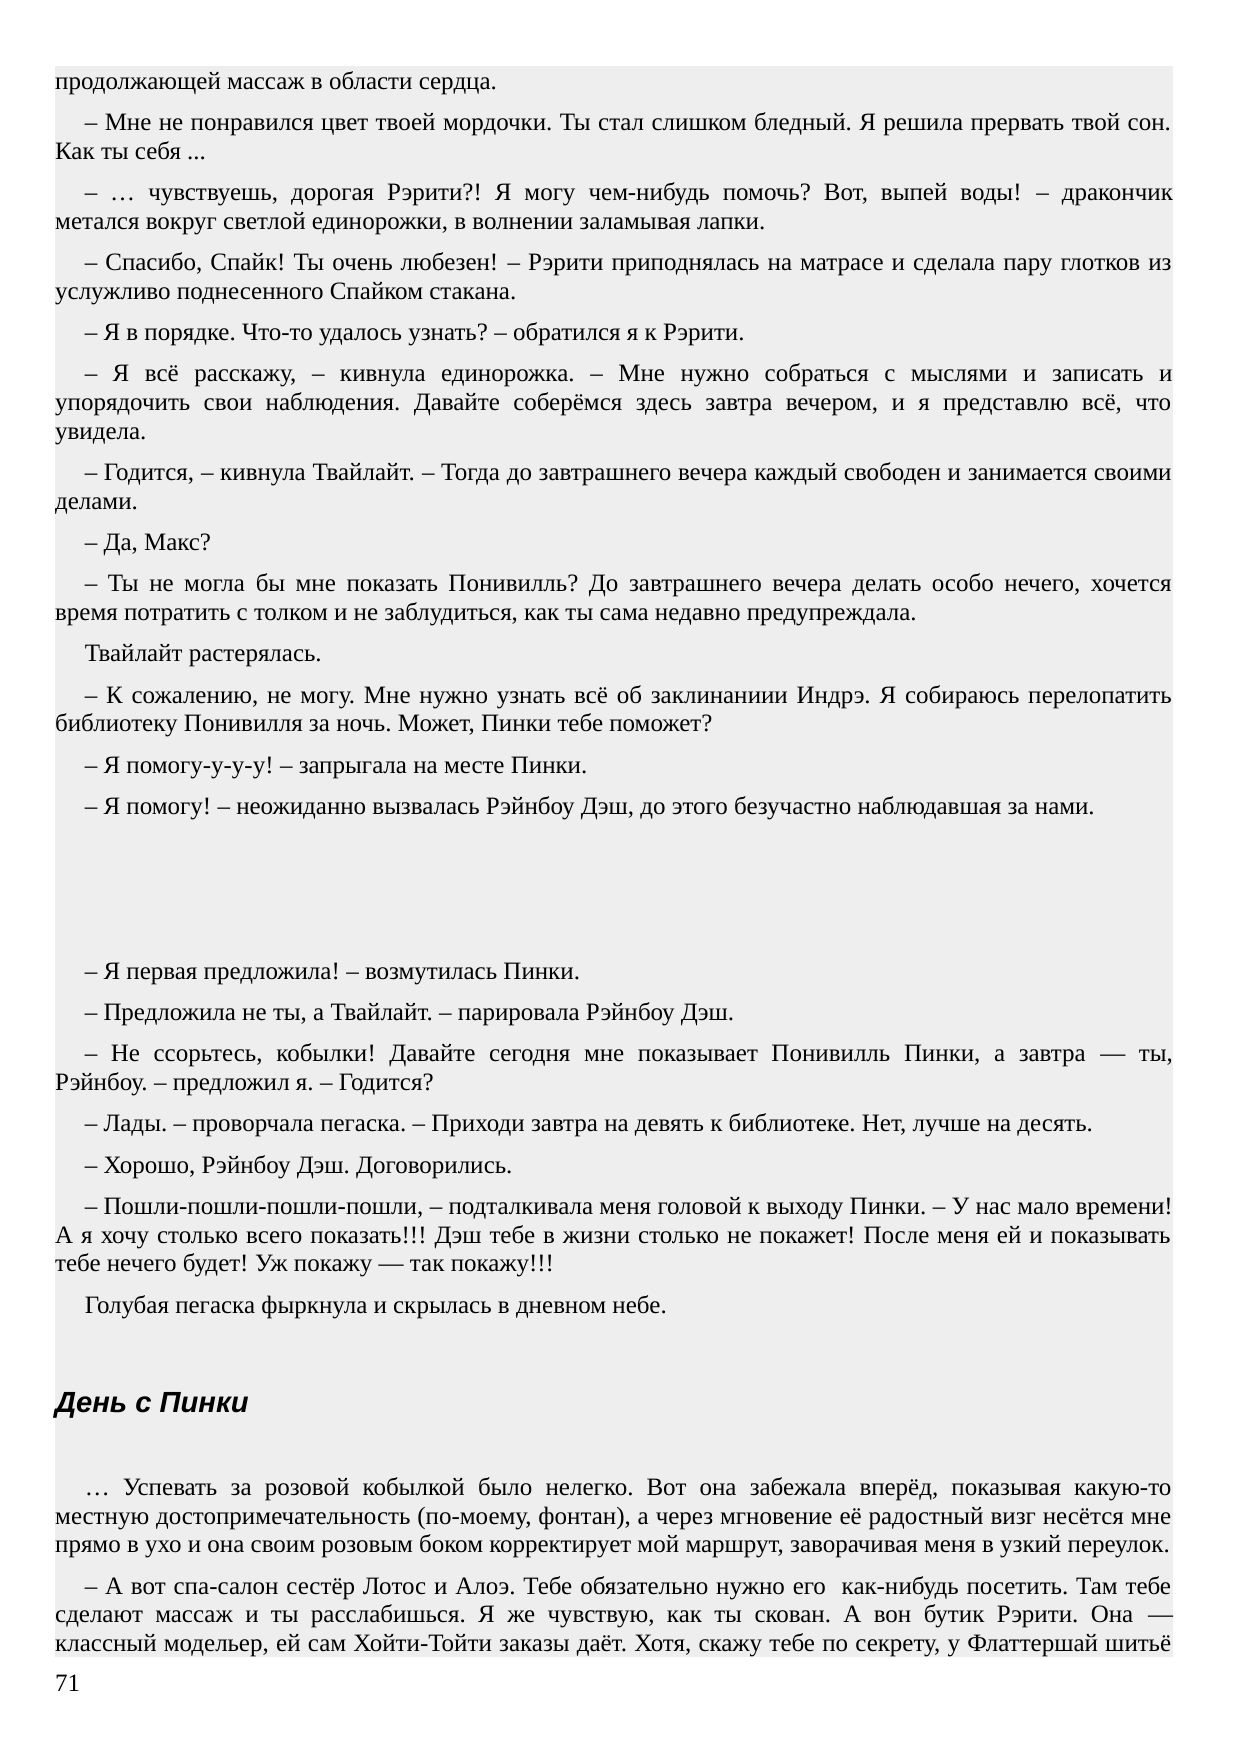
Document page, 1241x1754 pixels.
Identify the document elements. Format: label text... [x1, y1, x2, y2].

text – … чувствуешь, дорогая Рэрити?! Я могу чем-нибудь помочь? Вот, выпей воды! – дракончик метался вокруг светлой единорожки, в волнении заламывая лапки. [55, 177, 1173, 235]
text – Я помогу! – неожиданно вызвалась Рэйнбоу Дэш, до этого безучастно наблюдавшая за нами. [55, 791, 1173, 820]
text Голубая пегаска фыркнула и скрылась в дневном небе. [55, 1290, 1173, 1318]
text – Предложила не ты, а Твайлайт. – парировала Рэйнбоу Дэш. [55, 997, 1173, 1026]
text – Ты не могла бы мне показать Понивилль? До завтрашнего вечера делать особо нечего, хочется время потратить с толком и не заблудиться, как ты сама недавно предупреждала. [55, 568, 1173, 626]
text – Годится, – кивнула Твайлайт. – Тогда до завтрашнего вечера каждый свободен и занимается своими делами. [55, 457, 1173, 515]
text – Не ссорьтесь, кобылки! Давайте сегодня мне показывает Понивилль Пинки, а завтра — ты, Рэйнбоу. – предложил я. – Годится? [55, 1038, 1173, 1096]
text – Да, Макс? [55, 527, 1173, 556]
text – Я всё расскажу, – кивнула единорожка. – Мне нужно собраться с мыслями и записать и упорядочить свои наблюдения. Давайте соберёмся здесь завтра вечером, и я представлю всё, что увидела. [55, 358, 1173, 445]
text … Успевать за розовой кобылкой было нелегко. Вот она забежала вперёд, показывая какую-то местную достопримечательность (по-моему, фонтан), а через мгновение её радостный визг несётся мне прямо в ухо и она своим розовым боком корректирует мой маршрут, заворачивая меня в узкий переулок. [55, 1472, 1173, 1558]
text – А вот спа-салон сестёр Лотос и Алоэ. Тебе обязательно нужно его как-нибудь посетить. Там тебе сделают массаж и ты расслабишься. Я же чувствую, как ты скован. А вон бутик Рэрити. Она — классный модельер, ей сам Хойти-Тойти заказы даёт. Хотя, скажу тебе по секрету, у Флаттершай шитьё [55, 1571, 1173, 1657]
text продолжающей массаж в области сердца. [55, 66, 1173, 95]
text – Спасибо, Спайк! Ты очень любезен! – Рэрити приподнялась на матрасе и сделала пару глотков из услужливо поднесенного Спайком стакана. [55, 247, 1173, 305]
text – Я в порядке. Что-то удалось узнать? – обратился я к Рэрити. [55, 317, 1173, 346]
text – Хорошо, Рэйнбоу Дэш. Договорились. [55, 1150, 1173, 1178]
text – Лады. – проворчала пегаска. – Приходи завтра на девять к библиотеке. Нет, лучше на десять. [55, 1108, 1173, 1137]
text – Пошли-пошли-пошли-пошли, – подталкивала меня головой к выходу Пинки. – У нас мало времени! А я хочу столько всего показать!!! Дэш тебе в жизни столько не покажет! После меня ей и показывать тебе нечего будет! Уж покажу — так покажу!!! [55, 1191, 1173, 1277]
text – Я первая предложила! – возмутилась Пинки. [55, 956, 1173, 985]
text – Мне не понравился цвет твоей мордочки. Ты стал слишком бледный. Я решила прервать твой сон. Как ты себя ... [55, 107, 1173, 165]
text – Я помогу-у-у-у! – запрыгала на месте Пинки. [55, 750, 1173, 778]
subtitle День с Пинки [55, 1385, 1173, 1418]
text – К сожалению, не могу. Мне нужно узнать всё об заклинаниии Индрэ. Я собираюсь перелопатить библиотеку Понивилля за ночь. Может, Пинки тебе поможет? [55, 680, 1173, 737]
text Твайлайт растерялась. [55, 638, 1173, 667]
